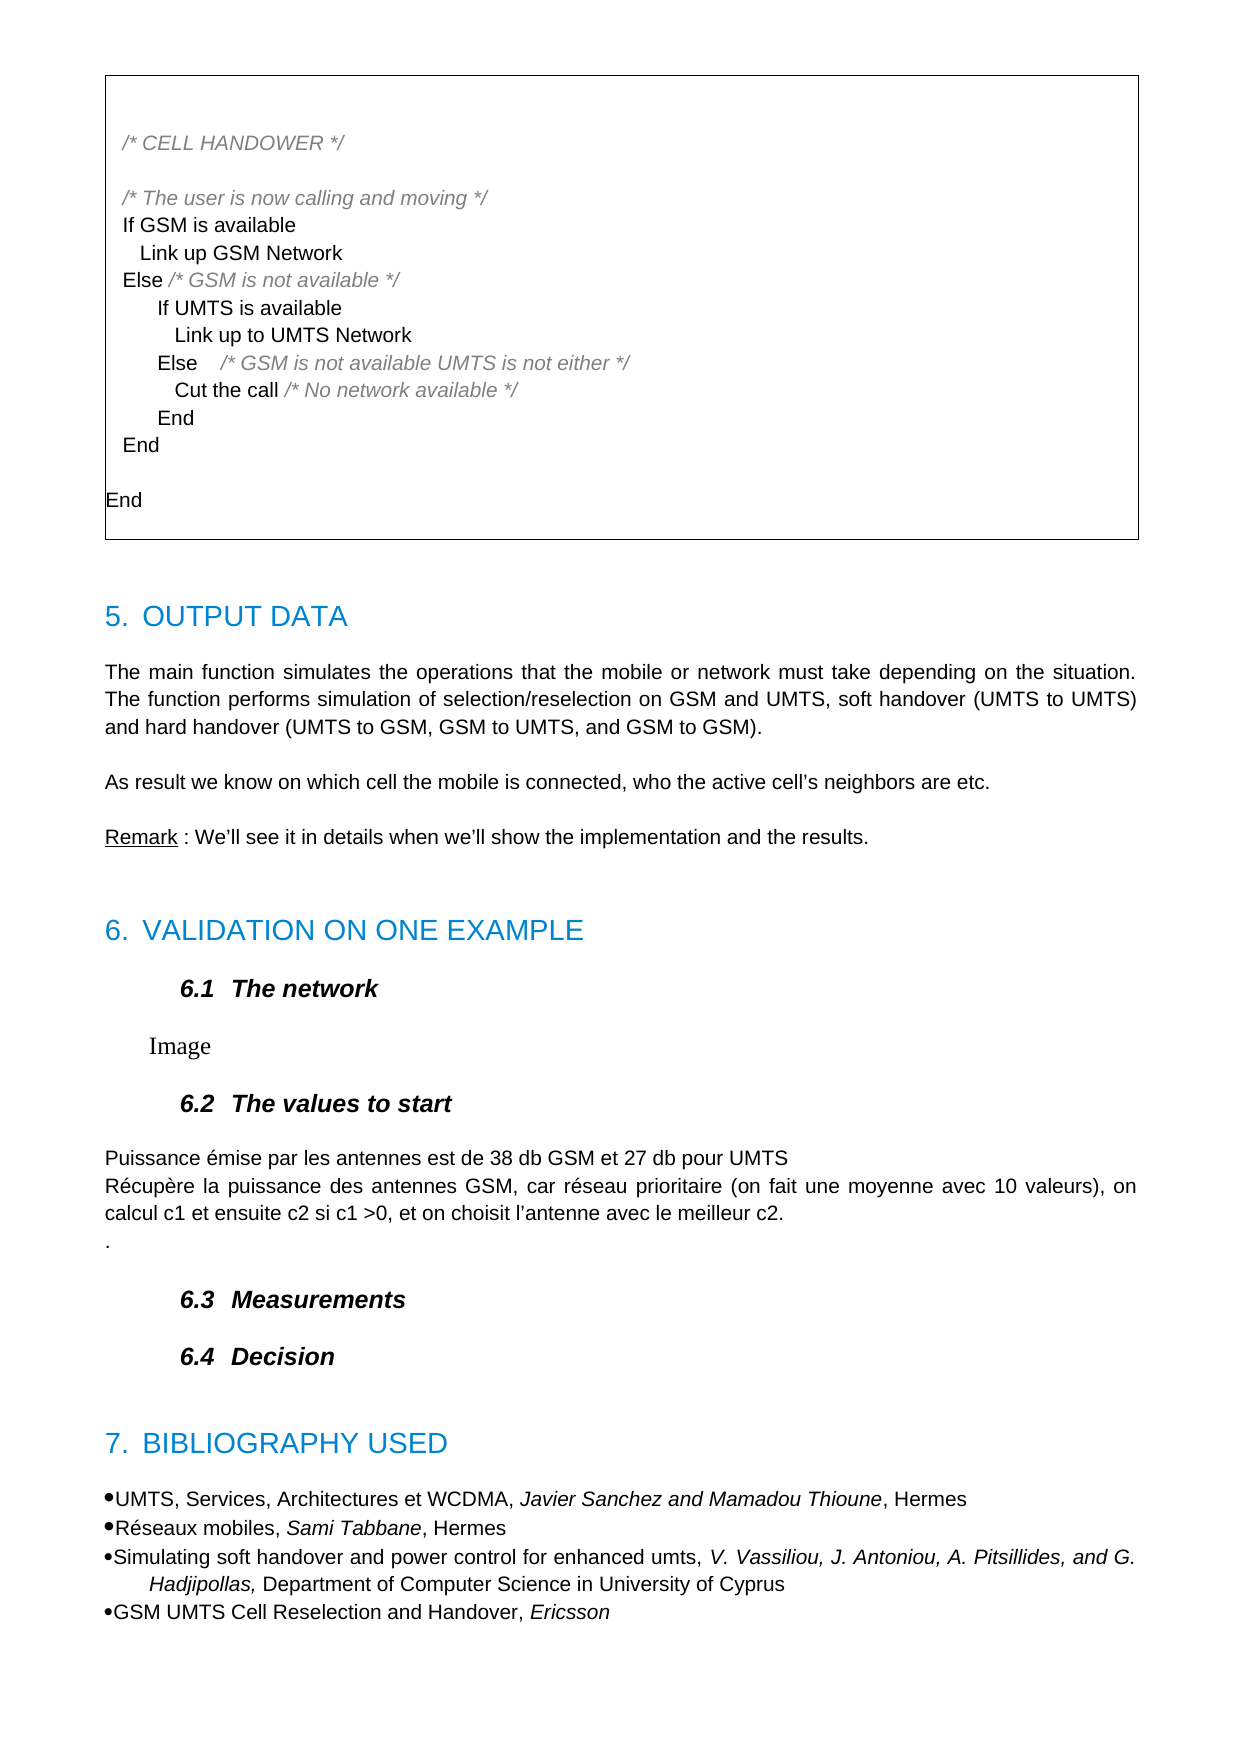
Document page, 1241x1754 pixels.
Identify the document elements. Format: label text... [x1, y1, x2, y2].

subtitle The network [179, 974, 1138, 1002]
text Link up GSM Network [106, 240, 1138, 264]
list Réseaux mobiles, Sami Tabbane, Hermes [104, 1516, 1138, 1541]
text /* CELL HANDOWER */ [106, 130, 1138, 154]
subtitle OUTPUT DATA [104, 598, 1138, 632]
subtitle The values to start [179, 1089, 1138, 1117]
text End [106, 487, 1138, 512]
text /* The user is now calling and moving */ [106, 185, 1138, 209]
subtitle Measurements [179, 1285, 1138, 1314]
text End [106, 405, 1138, 429]
text Link up to UMTS Network [106, 322, 1138, 347]
text . [104, 1229, 1138, 1253]
text As result we know on which cell the mobile is connected, who the active cell’s neighbors are etc. [104, 769, 1138, 793]
list GSM UMTS Cell Reselection and Handover, Ericsson [104, 1600, 1138, 1624]
text Cut the call /* No network available */ [106, 377, 1138, 402]
text Else /* GSM is not available UMTS is not either */ [106, 350, 1138, 374]
text Récupère la puissance des antennes GSM, car réseau prioritaire (on fait une moyenne avec 10 valeurs), on calcul c1 et ensuite c2 si c1 >0, et on choisit l’antenne avec le meilleur c2. [104, 1174, 1138, 1225]
subtitle Decision [179, 1342, 1138, 1371]
text If UMTS is available [106, 295, 1138, 319]
list Simulating soft handover and power control for enhanced umts, V. Vassiliou, J. Antoniou, A. Pitsillides, and G. Hadjipollas, Department of Computer Science in University of Cyprus [104, 1545, 1138, 1596]
subtitle BIBLIOGRAPHY USED [104, 1426, 1138, 1460]
text Remark : We’ll see it in details when we’ll show the implementation and the results. [104, 824, 1138, 848]
text Image [149, 1031, 1165, 1060]
subtitle VALIDATION ON ONE EXAMPLE [104, 913, 1138, 946]
list UMTS, Services, Architectures et WCDMA, Javier Sanchez and Mamadou Thioune, Hermes [104, 1487, 1138, 1512]
text Else /* GSM is not available */ [106, 267, 1138, 292]
text Puissance émise par les antennes est de 38 db GSM et 27 db pour UMTS [104, 1146, 1138, 1170]
text If GSM is available [106, 212, 1138, 237]
text The main function simulates the operations that the mobile or network must take depending on the situation. The function performs simulation of selection/reselection on GSM and UMTS, soft handover (UMTS to UMTS) and hard handover (UMTS to GSM, GSM to UMTS, and GSM to GSM). [104, 659, 1138, 738]
text End [106, 432, 1138, 457]
